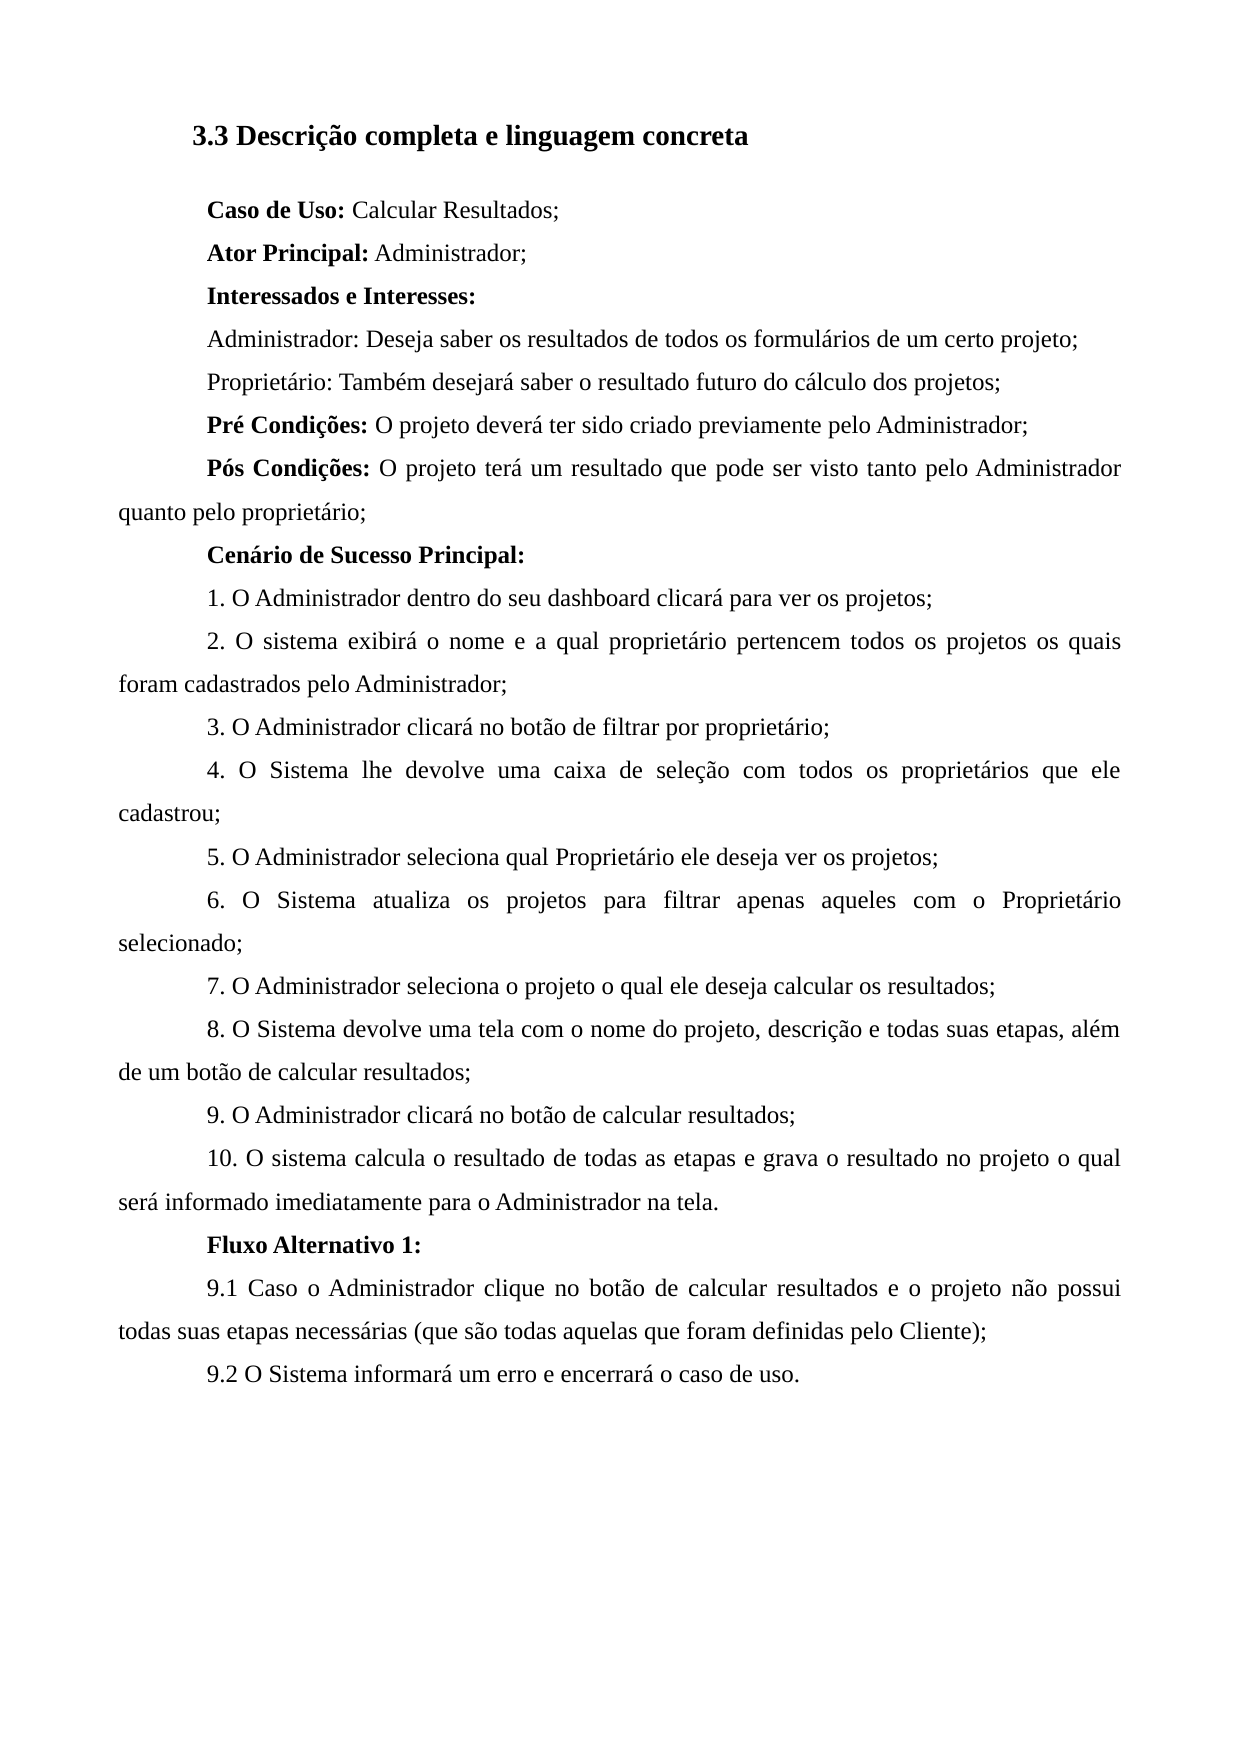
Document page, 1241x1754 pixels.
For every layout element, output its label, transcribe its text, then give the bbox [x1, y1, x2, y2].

text Proprietário: Também desejará saber o resultado futuro do cálculo dos projetos; [118, 367, 1122, 396]
text 1. O Administrador dentro do seu dashboard clicará para ver os projetos; [118, 583, 1122, 612]
text 9.1 Caso o Administrador clique no botão de calcular resultados e o projeto não possui todas suas etapas necessárias (que são todas aquelas que foram definidas pelo Cliente); [118, 1273, 1122, 1345]
text 10. O sistema calcula o resultado de todas as etapas e grava o resultado no projeto o qual será informado imediatamente para o Administrador na tela. [118, 1143, 1122, 1215]
text 6. O Sistema atualiza os projetos para filtrar apenas aqueles com o Proprietário selecionado; [118, 885, 1122, 957]
text Pré Condições: O projeto deverá ter sido criado previamente pelo Administrador; [118, 410, 1122, 439]
text Fluxo Alternativo 1: [118, 1230, 1122, 1258]
text 2. O sistema exibirá o nome e a qual proprietário pertencem todos os projetos os quais foram cadastrados pelo Administrador; [118, 626, 1122, 698]
text 7. O Administrador seleciona o projeto o qual ele deseja calcular os resultados; [118, 971, 1122, 1000]
text 4. O Sistema lhe devolve uma caixa de seleção com todos os proprietários que ele cadastrou; [118, 755, 1122, 827]
text Pós Condições: O projeto terá um resultado que pode ser visto tanto pelo Administrador quanto pelo proprietário; [118, 453, 1122, 525]
text 8. O Sistema devolve uma tela com o nome do projeto, descrição e todas suas etapas, além de um botão de calcular resultados; [118, 1014, 1122, 1086]
text Cenário de Sucesso Principal: [118, 540, 1122, 568]
text Administrador: Deseja saber os resultados de todos os formulários de um certo projeto; [118, 324, 1122, 353]
text 9.2 O Sistema informará um erro e encerrará o caso de uso. [118, 1359, 1122, 1388]
text 3. O Administrador clicará no botão de filtrar por proprietário; [118, 712, 1122, 741]
subtitle 3.3 Descrição completa e linguagem concreta [118, 118, 1122, 152]
text Interessados e Interesses: [118, 281, 1122, 310]
text 5. O Administrador seleciona qual Proprietário ele deseja ver os projetos; [118, 842, 1122, 870]
text 9. O Administrador clicará no botão de calcular resultados; [118, 1100, 1122, 1129]
text Caso de Uso: Calcular Resultados; [118, 195, 1122, 223]
text Ator Principal: Administrador; [118, 238, 1122, 267]
